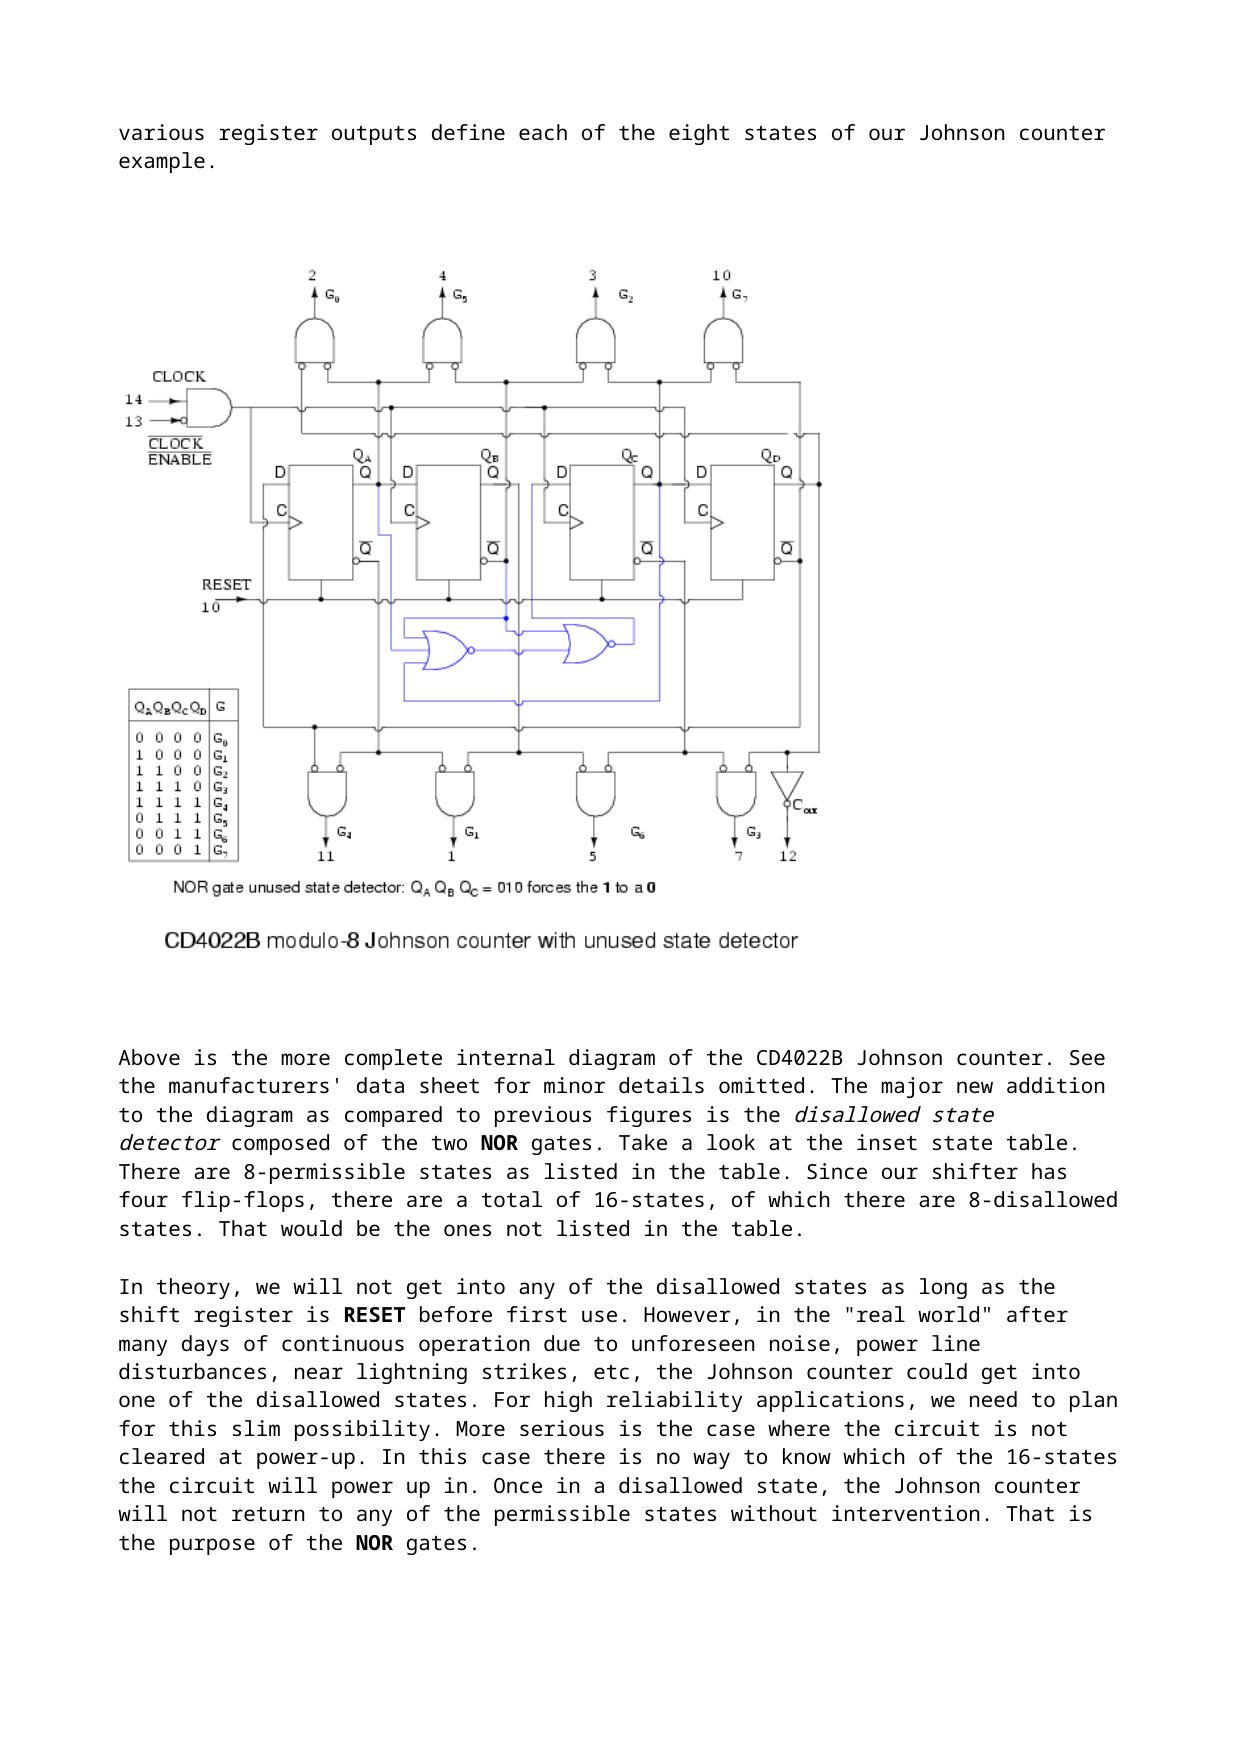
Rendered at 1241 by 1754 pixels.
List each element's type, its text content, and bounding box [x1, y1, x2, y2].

text Above is the more complete internal diagram of the CD4022B Johnson counter. See the manufacturers' data sheet for minor details omitted. The major new addition to the diagram as compared to previous figures is the disallowed state detector composed of the two NOR gates. Take a look at the inset state table. There are 8-permissible states as listed in the table. Since our shifter has four flip-flops, there are a total of 16-states, of which there are 8-disallowed states. That would be the ones not listed in the table. [118, 1043, 1122, 1242]
text In theory, we will not get into any of the disallowed states as long as the shift register is RESET before first use. However, in the "real world" after many days of continuous operation due to unforeseen noise, power line disturbances, near lightning strikes, etc, the Johnson counter could get into one of the disallowed states. For high reliability applications, we need to plan for this slim possibility. More serious is the case where the circuit is not cleared at power-up. In this case there is no way to know which of the 16-states the circuit will power up in. Once in a disallowed state, the Johnson counter will not return to any of the permissible states without intervention. That is the purpose of the NOR gates. [118, 1272, 1122, 1556]
picture [118, 262, 829, 956]
text various register outputs define each of the eight states of our Johnson counter example. [118, 118, 1122, 175]
